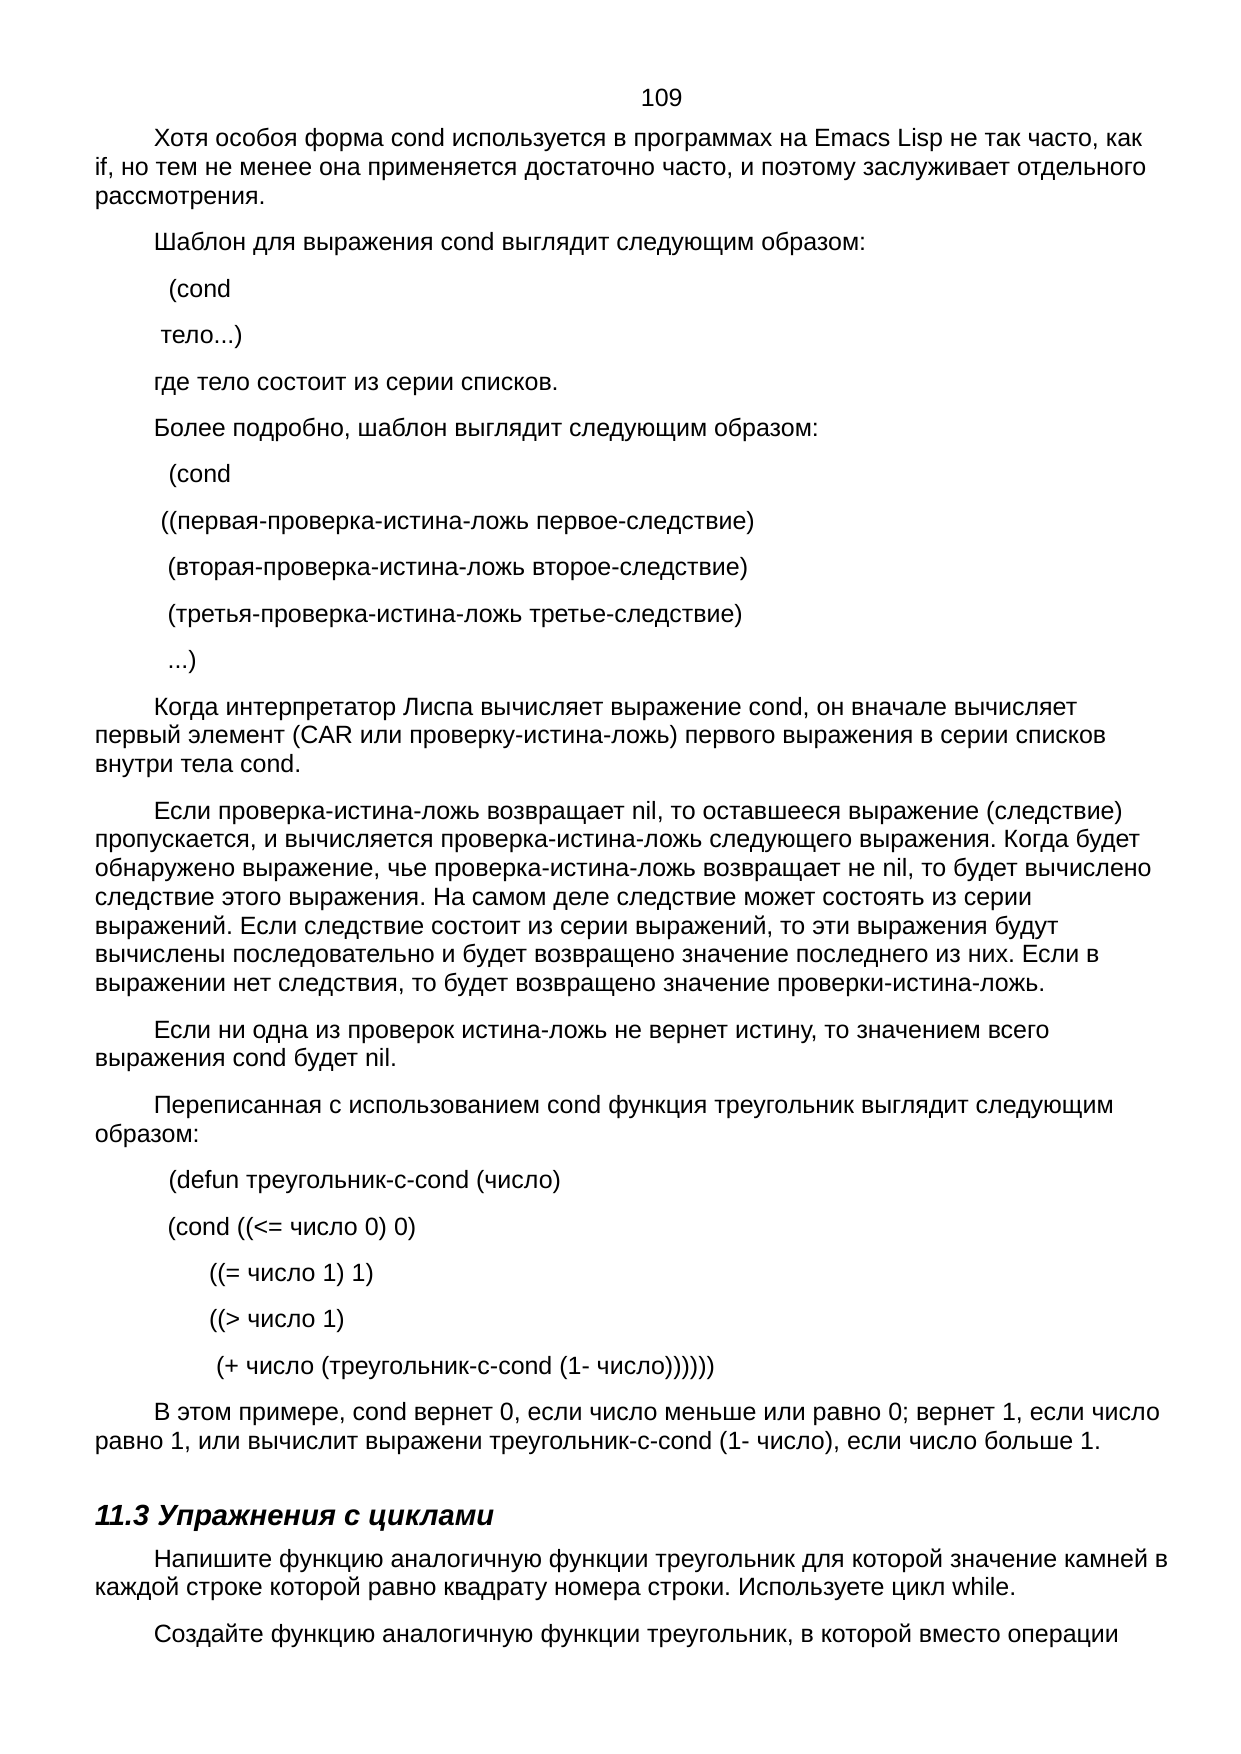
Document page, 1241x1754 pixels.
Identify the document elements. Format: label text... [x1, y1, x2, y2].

text ((= число 1) 1) [94, 1258, 1169, 1287]
text где тело состоит из серии списков. [94, 367, 1169, 395]
text ((> число 1) [94, 1304, 1169, 1333]
text Если ни одна из проверок истина-ложь не вернет истину, то значением всего выражения cond будет nil. [94, 1015, 1169, 1072]
text Шаблон для выражения cond выглядит следующим образом: [94, 227, 1169, 256]
text (третья-проверка-истина-ложь третье-следствие) [94, 599, 1169, 628]
text Более подробно, шаблон выглядит следующим образом: [94, 413, 1169, 442]
text Хотя особоя форма cond используется в программах на Emacs Lisp не так часто, как if, но тем не менее она применяется достаточно часто, и поэтому заслуживает отдельного рассмотрения. [94, 123, 1169, 209]
text Переписанная с использованием cond функция треугольник выглядит следующим образом: [94, 1090, 1169, 1147]
text ...) [94, 645, 1169, 674]
text (+ число (треугольник-с-cond (1- число)))))) [94, 1351, 1169, 1380]
text (cond [94, 274, 1169, 302]
subtitle 11.3 Упражнения с циклами [94, 1498, 1169, 1531]
text (defun треугольник-с-cond (число) [94, 1165, 1169, 1194]
text Если проверка-истина-ложь возвращает nil, то оставшееся выражение (следствие) пропускается, и вычисляется проверка-истина-ложь следующего выражения. Когда будет обнаружено выражение, чье проверка-истина-ложь возвращает не nil, то будет вычислено следствие этого выражения. На самом деле следствие может состоять из серии выражений. Если следствие состоит из серии выражений, то эти выражения будут вычислены последовательно и будет возвращено значение последнего из них. Если в выражении нет следствия, то будет возвращено значение проверки-истина-ложь. [94, 796, 1169, 997]
text ((первая-проверка-истина-ложь первое-следствие) [94, 506, 1169, 535]
text Напишите функцию аналогичную функции треугольник для которой значение камней в каждой строкe которой равно квадрату номера строки. Используете цикл while. [94, 1544, 1169, 1601]
text Когда интерпретатор Лиспа вычисляет выражение cond, он вначале вычисляет первый элемент (CAR или проверку-истина-ложь) первого выражения в серии списков внутри тела cond. [94, 692, 1169, 778]
text (cond ((<= число 0) 0) [94, 1212, 1169, 1240]
text Создайте функцию аналогичную функции треугольник, в которой вместо операции [94, 1619, 1169, 1648]
text (cond [94, 459, 1169, 488]
text тело...) [94, 320, 1169, 349]
text (вторая-проверка-истина-ложь второе-следствие) [94, 552, 1169, 581]
text В этом примере, cond вернет 0, если число меньше или равно 0; вернет 1, если число равно 1, или вычислит выражени треугольник-с-cond (1- число), если число больше 1. [94, 1397, 1169, 1455]
